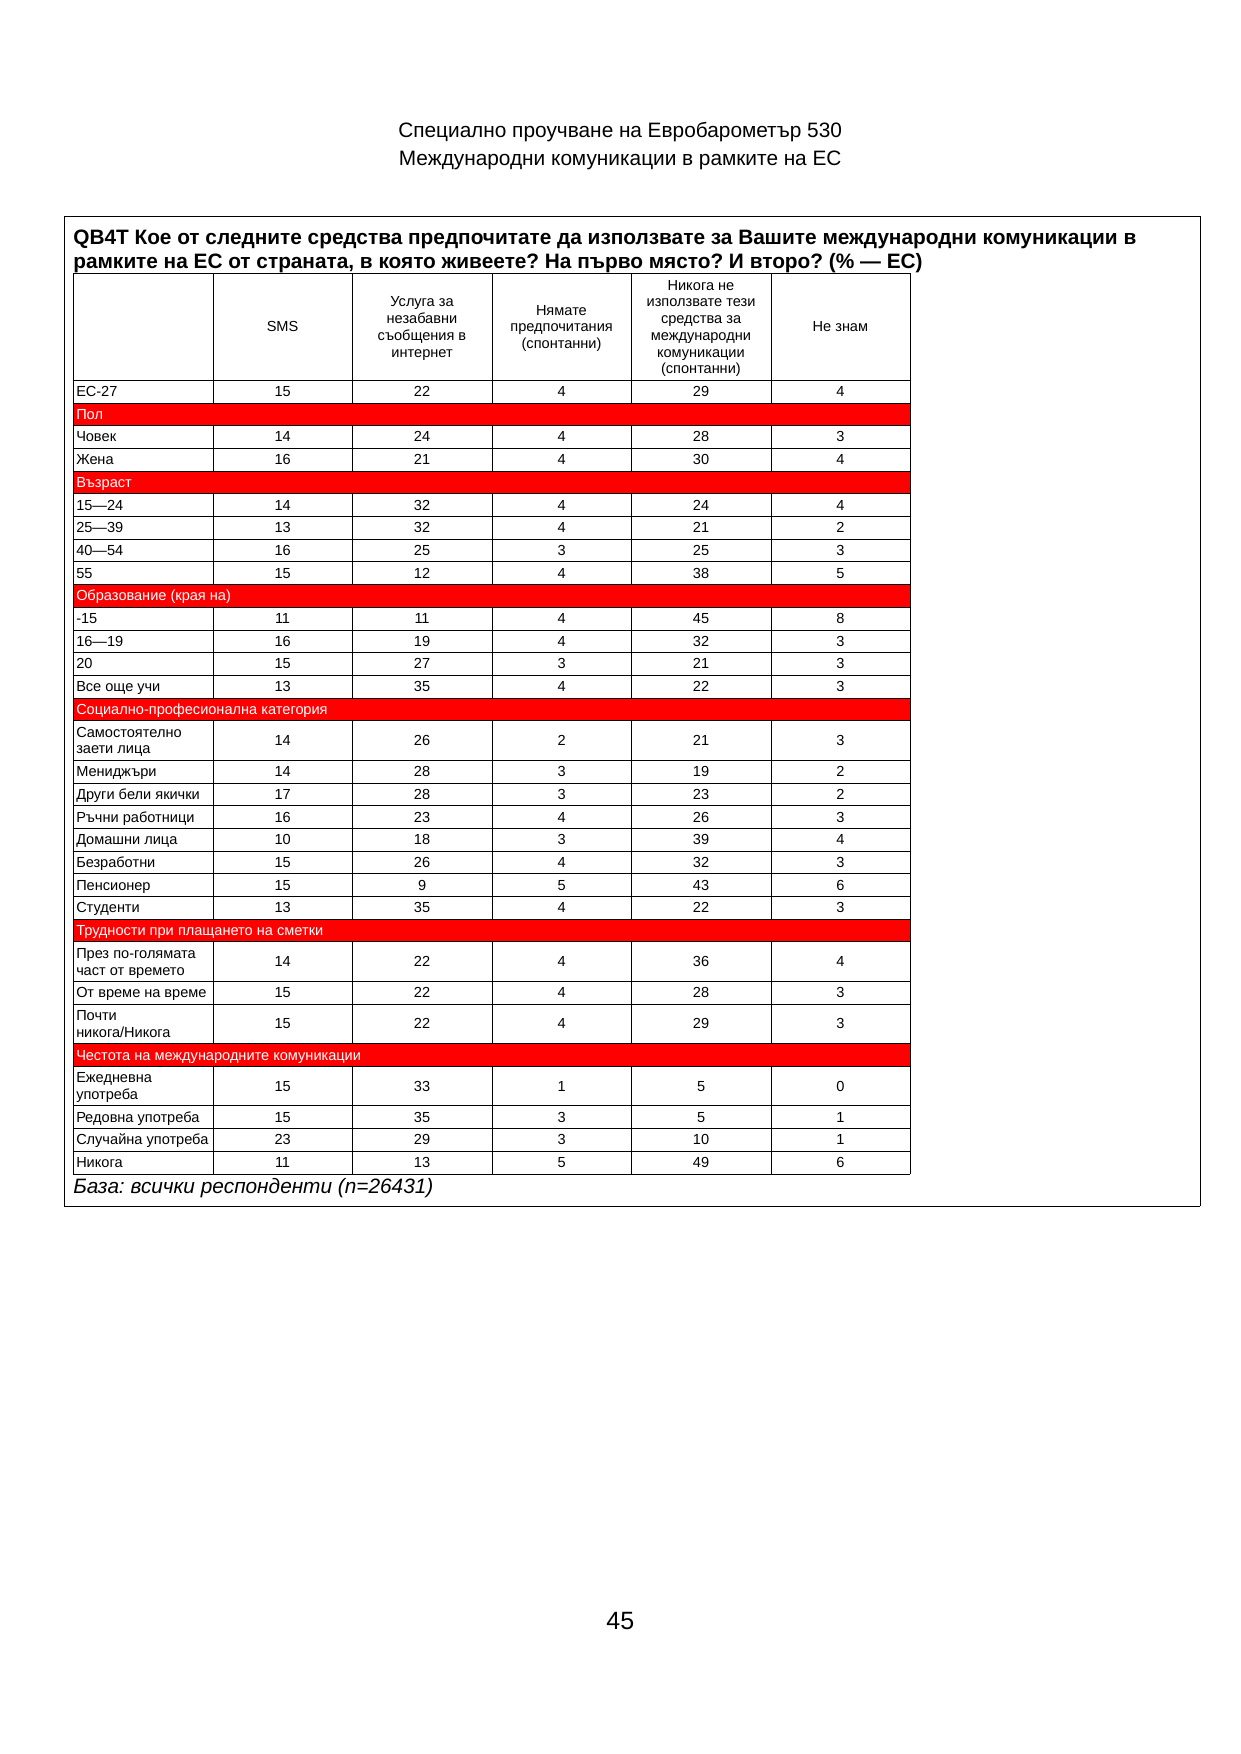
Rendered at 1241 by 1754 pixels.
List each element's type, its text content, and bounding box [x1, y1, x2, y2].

table_cell 13 [214, 676, 352, 698]
table_cell 28 [353, 784, 492, 805]
table_cell 21 [632, 517, 771, 539]
table_header Не знам [772, 274, 910, 380]
table_cell 14 [214, 721, 352, 760]
table_cell 3 [772, 982, 910, 1004]
table_cell 19 [632, 761, 771, 782]
table_cell 20 [74, 653, 213, 675]
table_cell 55 [74, 562, 213, 584]
table_cell 3 [493, 784, 631, 805]
table_cell 33 [353, 1067, 492, 1105]
table_cell 21 [632, 653, 771, 675]
table_cell 3 [493, 1129, 631, 1151]
table_cell 32 [632, 852, 771, 873]
table_cell 25—39 [74, 517, 213, 539]
table_cell 4 [493, 608, 631, 629]
table_cell 4 [772, 494, 910, 516]
table_cell 15 [214, 1005, 352, 1043]
table_cell Ръчни работници [74, 806, 213, 828]
table_cell 35 [353, 1106, 492, 1128]
table_cell 1 [772, 1106, 910, 1128]
table_cell 26 [632, 806, 771, 828]
table_cell 28 [632, 982, 771, 1004]
table_cell Човек [74, 426, 213, 448]
table_cell 35 [353, 897, 492, 919]
table_cell 3 [772, 653, 910, 675]
table_cell 22 [353, 381, 492, 402]
table_cell Редовна употреба [74, 1106, 213, 1128]
table_cell 40—54 [74, 540, 213, 561]
table_cell 16 [214, 631, 352, 652]
table_cell 4 [493, 676, 631, 698]
table_cell 9 [353, 874, 492, 896]
table_cell 5 [632, 1067, 771, 1105]
table_cell 23 [214, 1129, 352, 1151]
table_cell 22 [353, 982, 492, 1004]
table_cell 15 [214, 874, 352, 896]
table_cell 27 [353, 653, 492, 675]
table_cell Студенти [74, 897, 213, 919]
table_cell 29 [632, 381, 771, 402]
table_cell 11 [214, 608, 352, 629]
table_cell 5 [493, 874, 631, 896]
table_cell 4 [493, 852, 631, 873]
table_cell 2 [772, 784, 910, 805]
table_cell 1 [493, 1067, 631, 1105]
table_cell 18 [353, 829, 492, 851]
table_cell 21 [632, 721, 771, 760]
table_cell През по-голямата част от времето [74, 942, 213, 981]
table_cell 2 [493, 721, 631, 760]
table_cell 4 [772, 829, 910, 851]
table_cell Честота на международните комуникации [74, 1044, 910, 1066]
table_cell 15 [214, 982, 352, 1004]
table_cell Никога [74, 1152, 213, 1173]
table_cell 49 [632, 1152, 771, 1173]
table_cell 4 [772, 381, 910, 402]
table_cell 19 [353, 631, 492, 652]
table_header Услуга за незабавни съобщения в интернет [353, 274, 492, 380]
table_cell Домашни лица [74, 829, 213, 851]
table_cell 5 [632, 1106, 771, 1128]
table_cell 14 [214, 761, 352, 782]
table_cell 3 [772, 540, 910, 561]
table_cell 29 [632, 1005, 771, 1043]
table_cell 23 [632, 784, 771, 805]
table_cell 2 [772, 517, 910, 539]
table_cell Мениджъри [74, 761, 213, 782]
table_cell 26 [353, 721, 492, 760]
table_cell 21 [353, 449, 492, 471]
table_cell 3 [772, 631, 910, 652]
table_cell 43 [632, 874, 771, 896]
table_cell Случайна употреба [74, 1129, 213, 1151]
table_header Никога не използвате тези средства за международни комуникации (спонтанни) [632, 274, 771, 380]
table_cell 15 [214, 562, 352, 584]
table_cell Пенсионер [74, 874, 213, 896]
table_cell 15 [214, 381, 352, 402]
table_cell 29 [353, 1129, 492, 1151]
table_cell 3 [493, 829, 631, 851]
table_cell 32 [353, 494, 492, 516]
table_cell 4 [493, 982, 631, 1004]
table_cell 28 [632, 426, 771, 448]
table_cell 15 [214, 653, 352, 675]
table_cell 14 [214, 942, 352, 981]
table_cell Социално-професионална категория [74, 699, 910, 720]
table_cell 26 [353, 852, 492, 873]
table_cell Все още учи [74, 676, 213, 698]
table_cell Трудности при плащането на сметки [74, 920, 910, 941]
table_cell 13 [214, 517, 352, 539]
table_cell Безработни [74, 852, 213, 873]
table_cell 16 [214, 806, 352, 828]
table_cell 11 [214, 1152, 352, 1173]
table_cell Почти никога/Никога [74, 1005, 213, 1043]
table_cell 3 [772, 1005, 910, 1043]
table_cell 24 [353, 426, 492, 448]
table_cell 16 [214, 449, 352, 471]
table_cell Самостоятелно заети лица [74, 721, 213, 760]
table_cell 4 [493, 381, 631, 402]
table_cell Ежедневна употреба [74, 1067, 213, 1105]
table_cell 22 [353, 1005, 492, 1043]
table_cell 5 [772, 562, 910, 584]
text QB4T Кое от следните средства предпочитате да използвате за Вашите международни комуникации в рамките на ЕС от страната, в която живеете? На първо място? И второ? (% — ЕС) [73, 225, 1191, 273]
table_cell Жена [74, 449, 213, 471]
table_cell 32 [353, 517, 492, 539]
table_cell 3 [493, 761, 631, 782]
table_cell 4 [493, 631, 631, 652]
table_cell 3 [772, 852, 910, 873]
table_cell 13 [214, 897, 352, 919]
table_header Нямате предпочитания (спонтанни) [493, 274, 631, 380]
table_cell 8 [772, 608, 910, 629]
table_cell 4 [772, 449, 910, 471]
table_cell Образование (края на) [74, 585, 910, 607]
table_cell 4 [493, 562, 631, 584]
table_cell 22 [632, 676, 771, 698]
table_cell 4 [493, 449, 631, 471]
table_cell 36 [632, 942, 771, 981]
table_cell 17 [214, 784, 352, 805]
table_cell 3 [772, 676, 910, 698]
table_cell 3 [493, 540, 631, 561]
table_cell 2 [772, 761, 910, 782]
table_cell 6 [772, 874, 910, 896]
table_cell 39 [632, 829, 771, 851]
table_cell 22 [632, 897, 771, 919]
table_cell 14 [214, 494, 352, 516]
table_cell 1 [772, 1129, 910, 1151]
table_cell 4 [493, 1005, 631, 1043]
table_cell -15 [74, 608, 213, 629]
table_cell Пол [74, 404, 910, 425]
table_cell 14 [214, 426, 352, 448]
table_cell 25 [353, 540, 492, 561]
table_cell 4 [493, 426, 631, 448]
table_cell 10 [214, 829, 352, 851]
table_cell 3 [493, 1106, 631, 1128]
table_cell 3 [772, 721, 910, 760]
table_cell 25 [632, 540, 771, 561]
table_cell 4 [493, 517, 631, 539]
table_cell 6 [772, 1152, 910, 1173]
table_cell 35 [353, 676, 492, 698]
table_cell 13 [353, 1152, 492, 1173]
table_cell 4 [493, 942, 631, 981]
table_cell 15—24 [74, 494, 213, 516]
table_cell 4 [772, 942, 910, 981]
table_cell 15 [214, 1067, 352, 1105]
table_header [74, 274, 213, 380]
table_cell 38 [632, 562, 771, 584]
table_cell 24 [632, 494, 771, 516]
table_cell От време на време [74, 982, 213, 1004]
table_cell 11 [353, 608, 492, 629]
table_cell 30 [632, 449, 771, 471]
table_cell 16 [214, 540, 352, 561]
table_cell 3 [772, 806, 910, 828]
table_cell 16—19 [74, 631, 213, 652]
text База: всички респонденти (n=26431) [73, 1173, 1191, 1197]
table_cell Възраст [74, 472, 910, 493]
table_cell 3 [772, 426, 910, 448]
table_cell 4 [493, 897, 631, 919]
table_cell 15 [214, 1106, 352, 1128]
table_cell Други бели якички [74, 784, 213, 805]
table_cell 3 [493, 653, 631, 675]
table_cell 15 [214, 852, 352, 873]
table_cell 28 [353, 761, 492, 782]
table_cell 45 [632, 608, 771, 629]
table_cell 3 [772, 897, 910, 919]
table_header SMS [214, 274, 352, 380]
table_cell 22 [353, 942, 492, 981]
table_cell 5 [493, 1152, 631, 1173]
table_cell 4 [493, 494, 631, 516]
table_cell 32 [632, 631, 771, 652]
table_cell 0 [772, 1067, 910, 1105]
table_cell ЕС-27 [74, 381, 213, 402]
table_cell 10 [632, 1129, 771, 1151]
table_cell 12 [353, 562, 492, 584]
table_cell 4 [493, 806, 631, 828]
table_cell 23 [353, 806, 492, 828]
